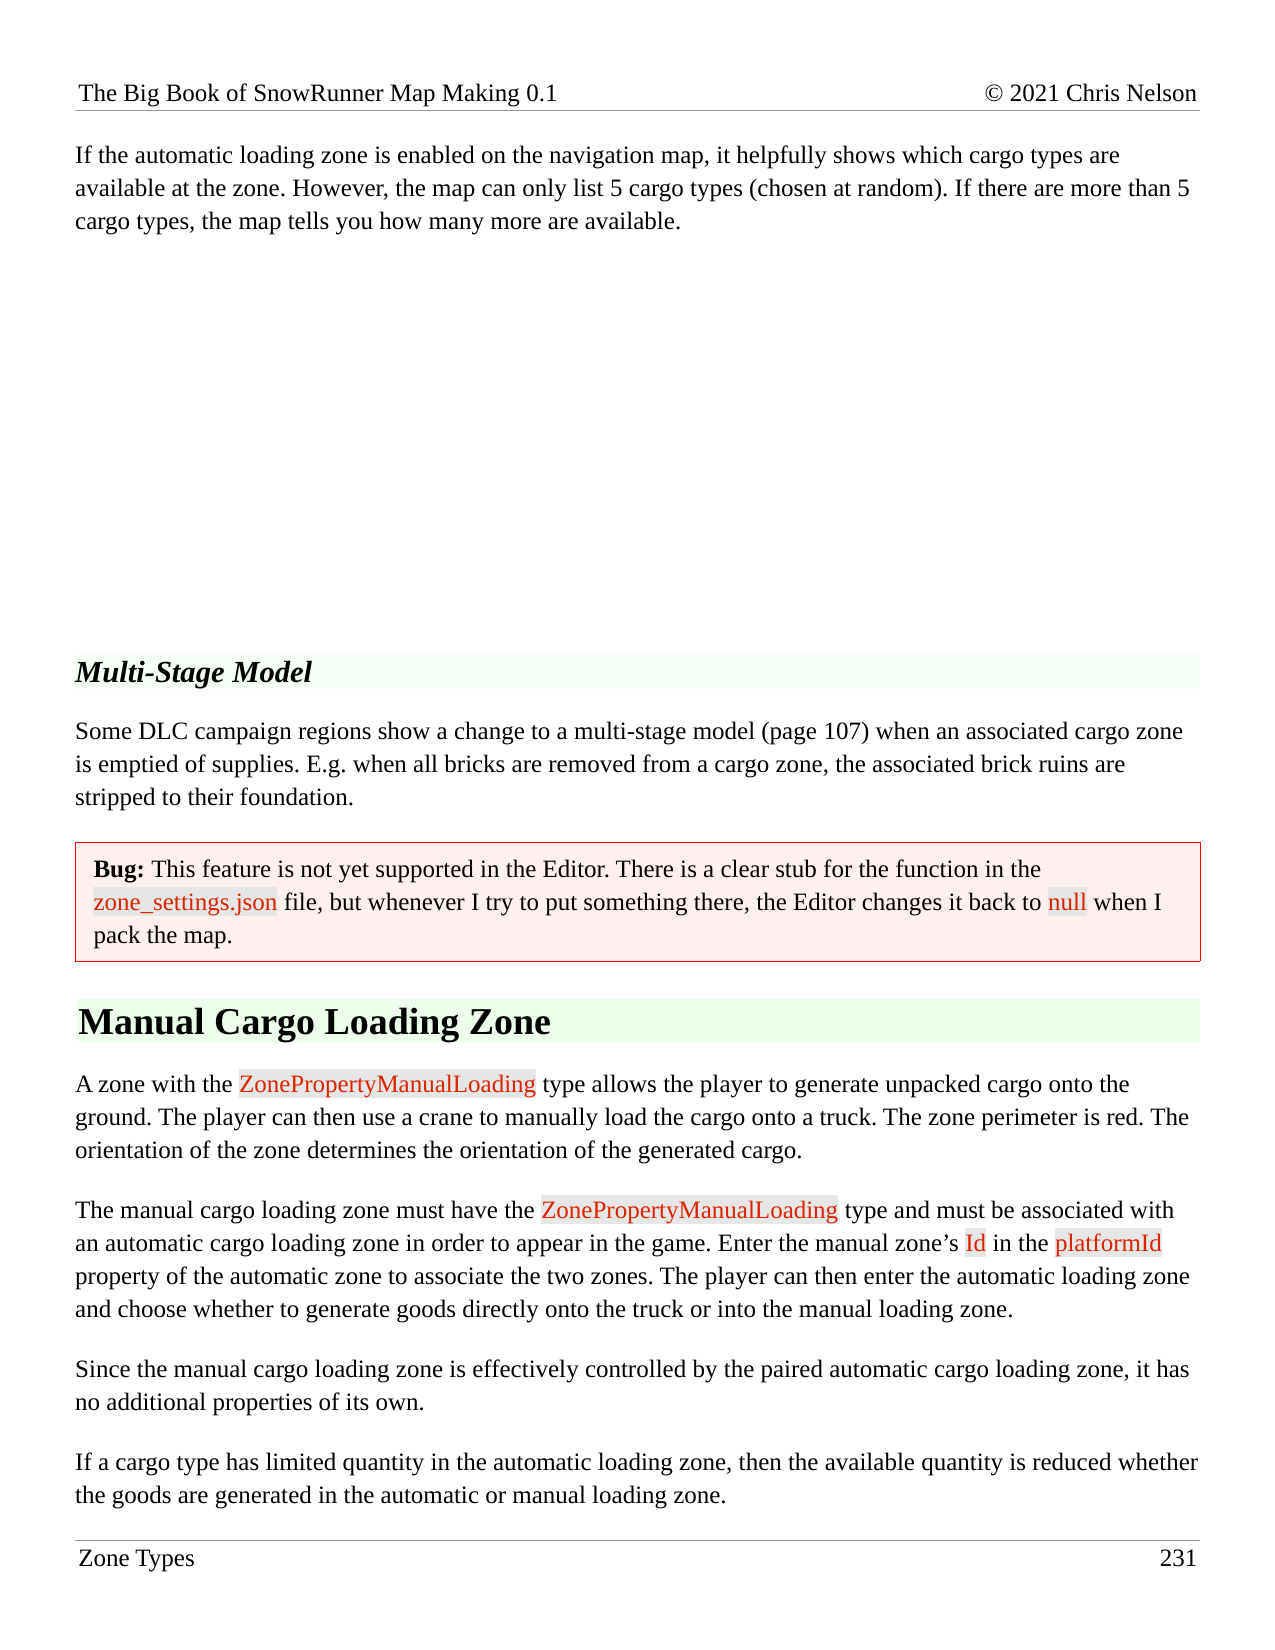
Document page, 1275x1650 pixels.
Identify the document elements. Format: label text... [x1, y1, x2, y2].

list This feature is not yet supported in the Editor. There is a clear stub for the function in the zone_settings.json file, but whenever I try to put something there, the Editor changes it back to null when I pack the map. [76, 843, 1200, 961]
subtitle Multi-Stage Model [75, 654, 1200, 689]
text The manual cargo loading zone must have the ZonePropertyManualLoading type and must be associated with an automatic cargo loading zone in order to appear in the game. Enter the manual zone’s Id in the platformId property of the automatic zone to associate the two zones. The player can then enter the automatic loading zone and choose whether to generate goods directly onto the truck or into the manual loading zone. [75, 1195, 1200, 1323]
text A zone with the ZonePropertyManualLoading type allows the player to generate unpacked cargo onto the ground. The player can then use a crane to manually load the cargo onto a truck. The zone perimeter is red. The orientation of the zone determines the orientation of the generated cargo. [75, 1069, 1200, 1164]
text Since the manual cargo loading zone is effectively controlled by the paired automatic cargo loading zone, it has no additional properties of its own. [75, 1354, 1200, 1416]
subtitle Manual Cargo Loading Zone [78, 999, 1200, 1042]
text If the automatic loading zone is enabled on the navigation map, it helpfully shows which cargo types are available at the zone. However, the map can only list 5 cargo types (chosen at random). If there are more than 5 cargo types, the map tells you how many more are available. [75, 140, 1200, 235]
text Some DLC campaign regions show a change to a multi-stage model (page 107) when an associated cargo zone is emptied of supplies. E.g. when all bricks are removed from a cargo zone, the associated brick ruins are stripped to their foundation. [75, 716, 1200, 811]
text If a cargo type has limited quantity in the automatic loading zone, then the available quantity is reduced whether the goods are generated in the automatic or manual loading zone. [75, 1447, 1200, 1509]
